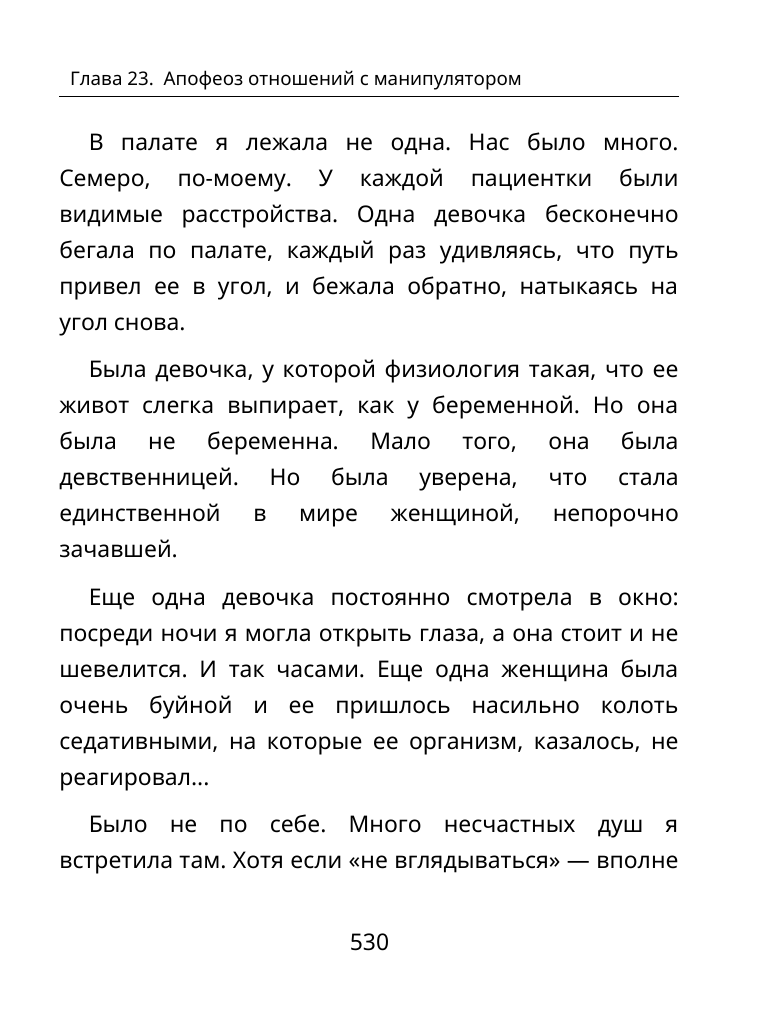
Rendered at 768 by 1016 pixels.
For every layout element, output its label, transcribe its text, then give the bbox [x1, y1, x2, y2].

text Была девочка, у которой физиология такая, что ее живот слегка выпирает, как у беременной. Но она была не беременна. Мало того, она была девственницей. Но была уверена, что стала единственной в мире женщиной, непорочно зачавшей. [59, 353, 679, 564]
text Еще одна девочка постоянно смотрела в окно: посреди ночи я могла открыть глаза, а она стоит и не шевелится. И так часами. Еще одна женщина была очень буйной и ее пришлось насильно колоть седативными, на которые ее организм, казалось, не реагировал... [59, 581, 679, 792]
text Было не по себе. Много несчастных душ я встретила там. Хотя если «не вглядываться» — вполне [59, 808, 679, 875]
text В палате я лежала не одна. Нас было много. Семеро, по-моему. У каждой пациентки были видимые расстройства. Одна девочка бесконечно бегала по палате, каждый раз удивляясь, что путь привел ее в угол, и бежала обратно, натыкаясь на угол снова. [59, 126, 679, 337]
